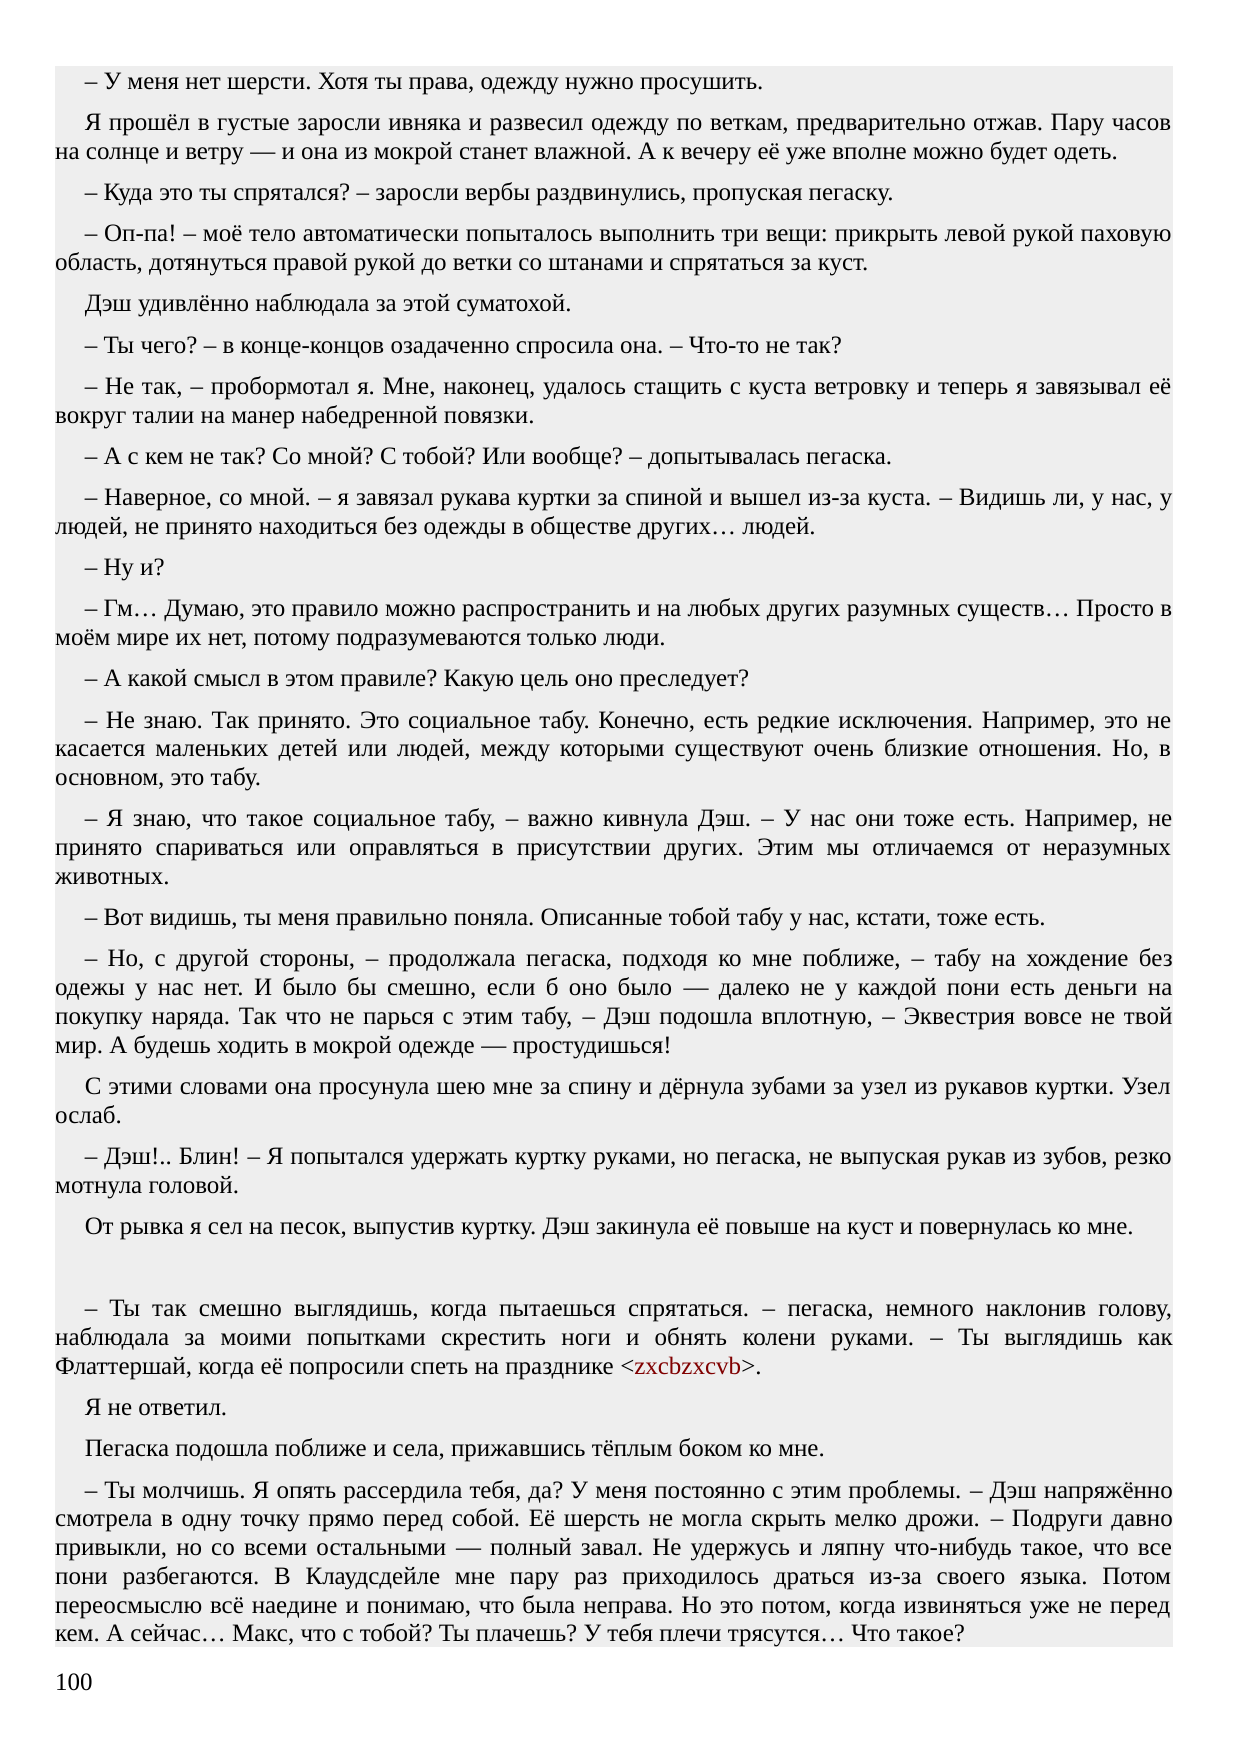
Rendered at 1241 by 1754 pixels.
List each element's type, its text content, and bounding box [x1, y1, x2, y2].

text От рывка я сел на песок, выпустив куртку. Дэш закинула её повыше на куст и повернулась ко мне. [55, 1211, 1173, 1240]
text – Наверное, со мной. – я завязал рукава куртки за спиной и вышел из-за куста. – Видишь ли, у нас, у людей, не принято находиться без одежды в обществе других… людей. [55, 482, 1173, 540]
text – У меня нет шерсти. Хотя ты права, одежду нужно просушить. [55, 66, 1173, 95]
text – Вот видишь, ты меня правильно поняла. Описанные тобой табу у нас, кстати, тоже есть. [55, 902, 1173, 931]
text – Куда это ты спрятался? – заросли вербы раздвинулись, пропуская пегаску. [55, 177, 1173, 206]
text – Гм… Думаю, это правило можно распространить и на любых других разумных существ… Просто в моём мире их нет, потому подразумеваются только люди. [55, 593, 1173, 651]
text – А с кем не так? Со мной? С тобой? Или вообще? – допытывалась пегаска. [55, 441, 1173, 470]
text Я не ответил. [55, 1392, 1173, 1421]
text – Не так, – пробормотал я. Мне, наконец, удалось стащить с куста ветровку и теперь я завязывал её вокруг талии на манер набедренной повязки. [55, 371, 1173, 428]
text С этими словами она просунула шею мне за спину и дёрнула зубами за узел из рукавов куртки. Узел ослаб. [55, 1071, 1173, 1128]
text – Дэш!.. Блин! – Я попытался удержать куртку руками, но пегаска, не выпуская рукав из зубов, резко мотнула головой. [55, 1141, 1173, 1198]
text – Ты так смешно выглядишь, когда пытаешься спрятаться. – пегаска, немного наклонив голову, наблюдала за моими попытками скрестить ноги и обнять колени руками. – Ты выглядишь как Флаттершай, когда её попросили спеть на празднике <zxcbzxcvb>. [55, 1293, 1173, 1380]
text – Ну и? [55, 552, 1173, 581]
text – Не знаю. Так принято. Это социальное табу. Конечно, есть редкие исключения. Например, это не касается маленьких детей или людей, между которыми существуют очень близкие отношения. Но, в основном, это табу. [55, 705, 1173, 791]
text Я прошёл в густые заросли ивняка и развесил одежду по веткам, предварительно отжав. Пару часов на солнце и ветру — и она из мокрой станет влажной. А к вечеру её уже вполне можно будет одеть. [55, 107, 1173, 165]
text – Но, с другой стороны, – продолжала пегаска, подходя ко мне поближе, – табу на хождение без одежы у нас нет. И было бы смешно, если б оно было — далеко не у каждой пони есть деньги на покупку наряда. Так что не парься с этим табу, – Дэш подошла вплотную, – Эквестрия вовсе не твой мир. А будешь ходить в мокрой одежде — простудишься! [55, 943, 1173, 1058]
text – Я знаю, что такое социальное табу, – важно кивнула Дэш. – У нас они тоже есть. Например, не принято спариваться или оправляться в присутствии других. Этим мы отличаемся от неразумных животных. [55, 803, 1173, 890]
text – Ты молчишь. Я опять рассердила тебя, да? У меня постоянно с этим проблемы. – Дэш напряжённо смотрела в одну точку прямо перед собой. Её шерсть не могла скрыть мелко дрожи. – Подруги давно привыкли, но со всеми остальными — полный завал. Не удержусь и ляпну что-нибудь такое, что все пони разбегаются. В Клаудсдейле мне пару раз приходилось драться из-за своего языка. Потом переосмыслю всё наедине и понимаю, что была неправа. Но это потом, когда извиняться уже не перед кем. А сейчас… Макс, что с тобой? Ты плачешь? У тебя плечи трясутся… Что такое? [55, 1475, 1173, 1647]
text – Ты чего? – в конце-концов озадаченно спросила она. – Что-то не так? [55, 330, 1173, 358]
text – Оп-па! – моё тело автоматически попыталось выполнить три вещи: прикрыть левой рукой паховую область, дотянуться правой рукой до ветки со штанами и спрятаться за куст. [55, 218, 1173, 276]
text – А какой смысл в этом правиле? Какую цель оно преследует? [55, 663, 1173, 692]
text Пегаска подошла поближе и села, прижавшись тёплым боком ко мне. [55, 1433, 1173, 1462]
text Дэш удивлённо наблюдала за этой суматохой. [55, 288, 1173, 317]
